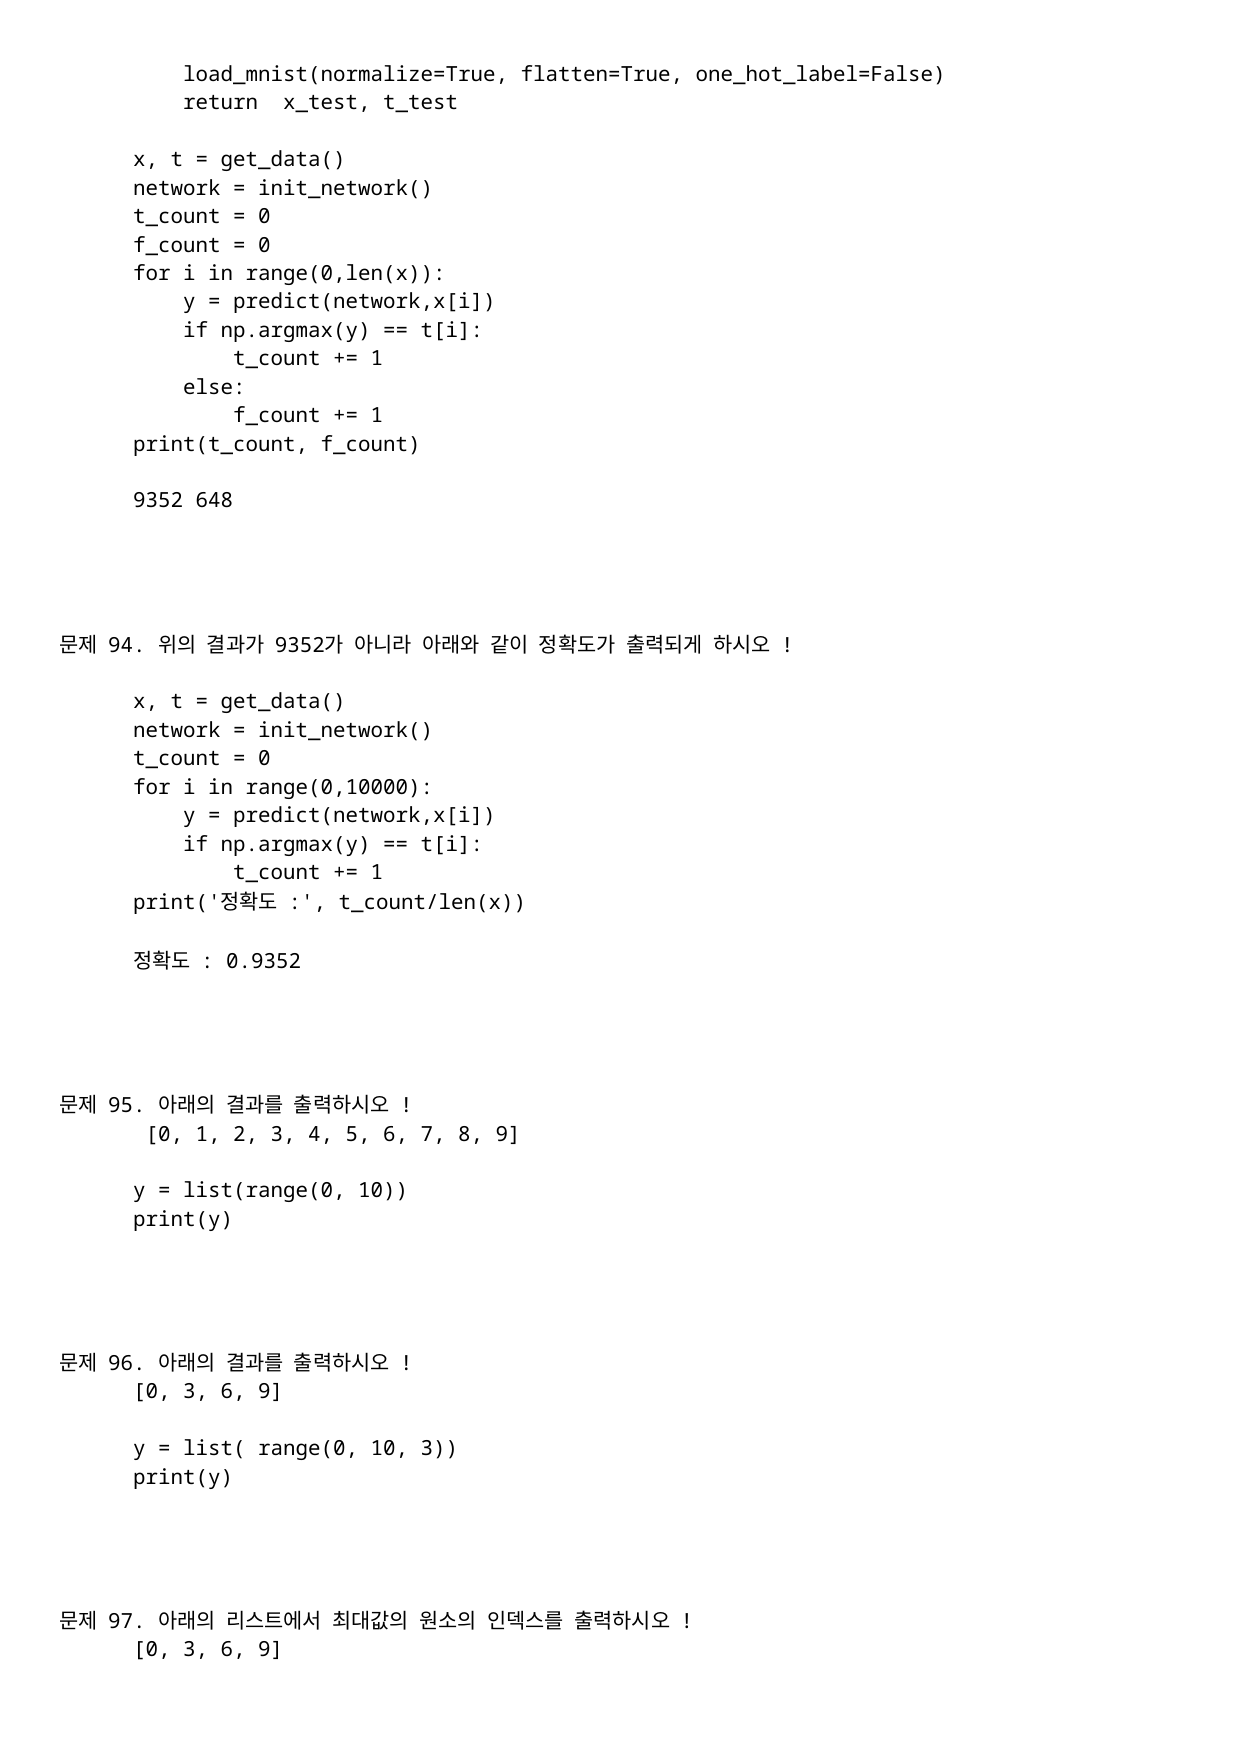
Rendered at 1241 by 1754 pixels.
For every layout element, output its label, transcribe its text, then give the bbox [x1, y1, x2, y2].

text x, t = get_data() [59, 687, 1181, 715]
text f_count = 0 [59, 230, 1181, 258]
text if np.argmax(y) == t[i]: [59, 315, 1181, 343]
text [0, 3, 6, 9] [59, 1634, 1181, 1663]
text for i in range(0,len(x)): [59, 258, 1181, 287]
text 문제 95. 아래의 결과를 출력하시오 ! [59, 1088, 1181, 1119]
text y = list(range(0, 10)) [59, 1176, 1181, 1204]
text 문제 94. 위의 결과가 9352가 아니라 아래와 같이 정확도가 출력되게 하시오 ! [59, 628, 1181, 658]
text y = list( range(0, 10, 3)) [59, 1433, 1181, 1462]
text t_count = 0 [59, 201, 1181, 230]
text if np.argmax(y) == t[i]: [59, 829, 1181, 857]
text network = init_network() [59, 173, 1181, 201]
text else: [59, 372, 1181, 400]
text return x_test, t_test [59, 87, 1181, 116]
text [0, 1, 2, 3, 4, 5, 6, 7, 8, 9] [59, 1119, 1181, 1147]
text for i in range(0,10000): [59, 772, 1181, 800]
text t_count = 0 [59, 743, 1181, 772]
text f_count += 1 [59, 400, 1181, 429]
text t_count += 1 [59, 343, 1181, 372]
text x, t = get_data() [59, 144, 1181, 173]
text y = predict(network,x[i]) [59, 287, 1181, 315]
text 정확도 : 0.9352 [59, 944, 1181, 975]
text 문제 97. 아래의 리스트에서 최대값의 원소의 인덱스를 출력하시오 ! [59, 1604, 1181, 1634]
text 9352 648 [59, 486, 1181, 514]
text t_count += 1 [59, 857, 1181, 886]
text print('정확도 :', t_count/len(x)) [59, 886, 1181, 916]
text network = init_network() [59, 715, 1181, 743]
text load_mnist(normalize=True, flatten=True, one_hot_label=False) [59, 59, 1181, 87]
text [0, 3, 6, 9] [59, 1377, 1181, 1405]
text print(t_count, f_count) [59, 429, 1181, 457]
text print(y) [59, 1462, 1181, 1490]
text 문제 96. 아래의 결과를 출력하시오 ! [59, 1346, 1181, 1377]
text print(y) [59, 1204, 1181, 1232]
text y = predict(network,x[i]) [59, 800, 1181, 829]
